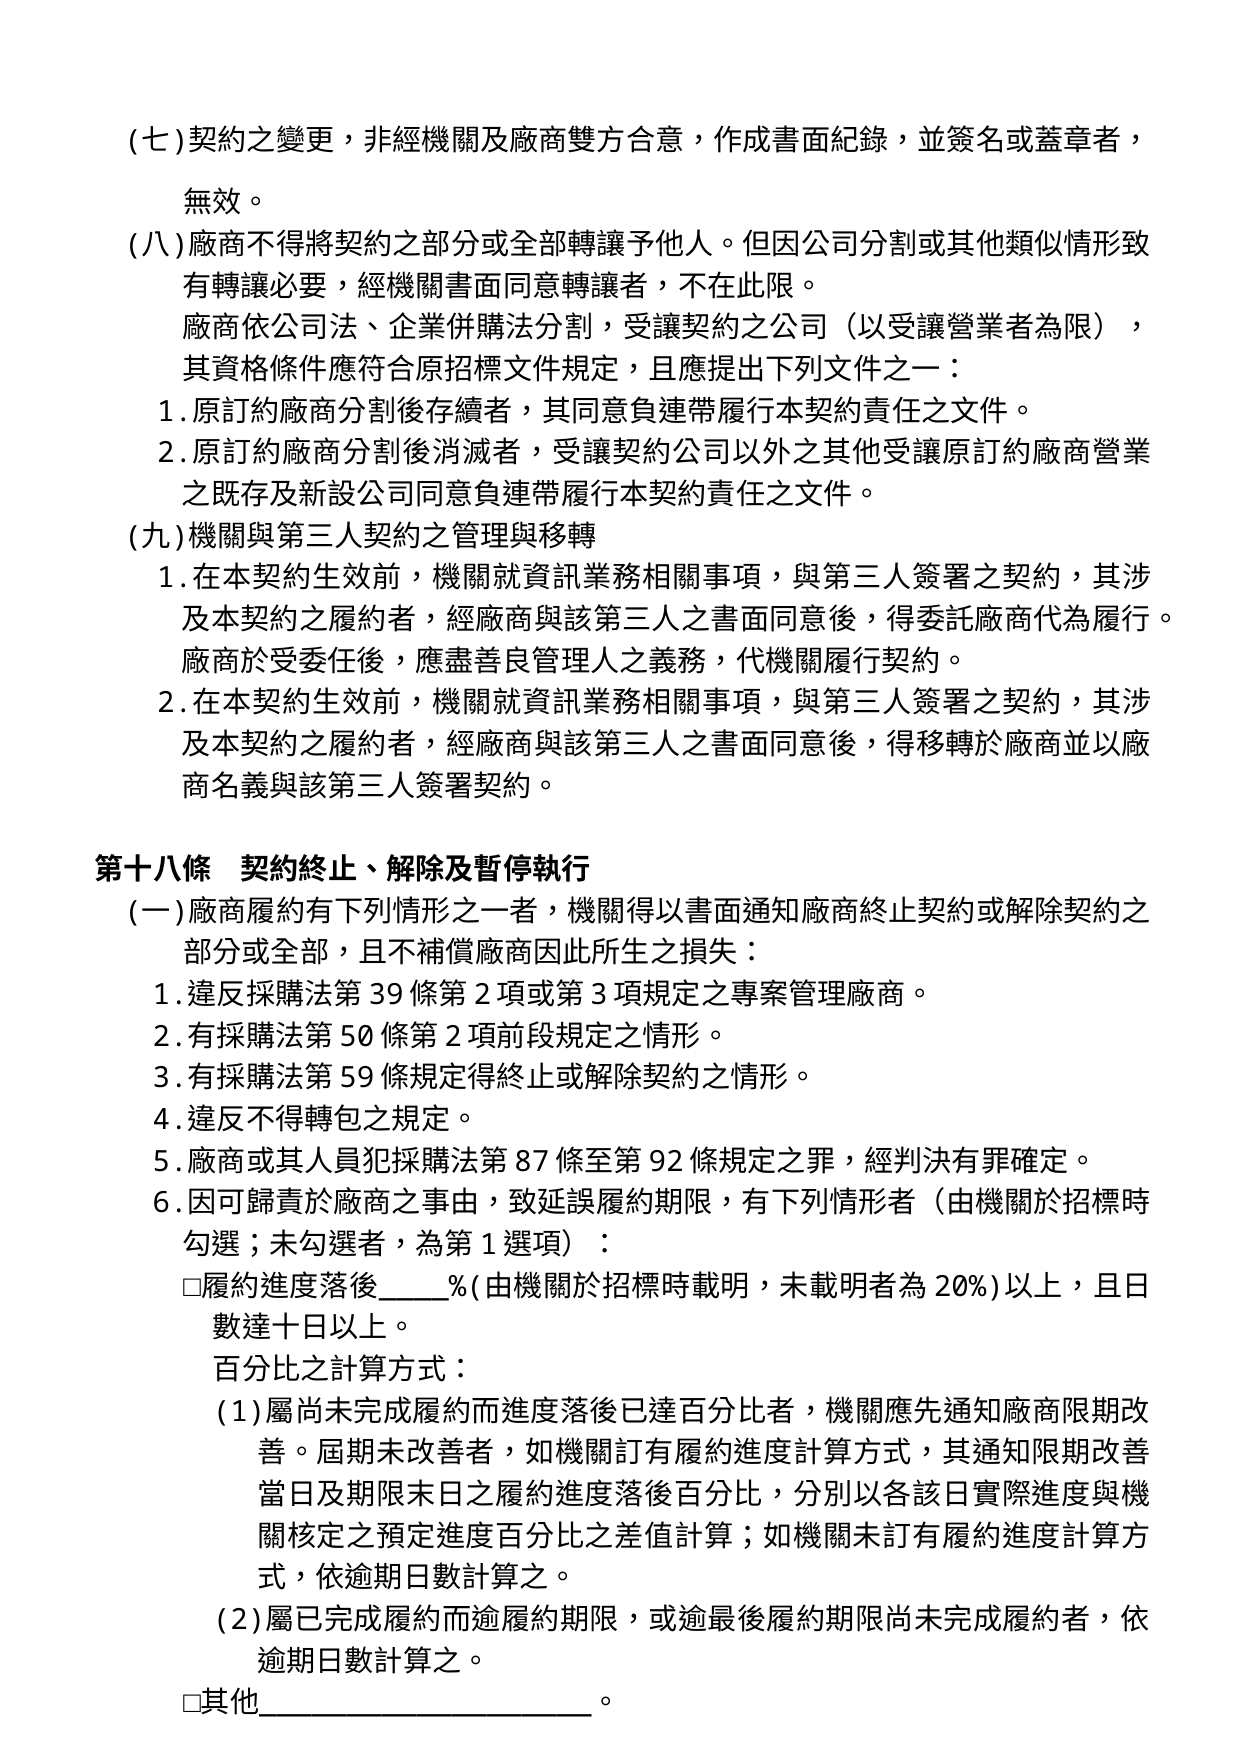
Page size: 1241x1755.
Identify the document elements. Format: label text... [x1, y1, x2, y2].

text (八)廠商不得將契約之部分或全部轉讓予他人。但因公司分割或其他類似情形致有轉讓必要，經機關書面同意轉讓者，不在此限。 [124, 221, 1152, 304]
text 2.有採購法第50條第2項前段規定之情形。 [152, 1013, 1152, 1054]
text 1.在本契約生效前，機關就資訊業務相關事項，與第三人簽署之契約，其涉及本契約之履約者，經廠商與該第三人之書面同意後，得委託廠商代為履行。廠商於受委任後，應盡善良管理人之義務，代機關履行契約。 [157, 554, 1152, 679]
text 4.違反不得轉包之規定。 [152, 1096, 1152, 1138]
text 2.原訂約廠商分割後消滅者，受讓契約公司以外之其他受讓原訂約廠商營業之既存及新設公司同意負連帶履行本契約責任之文件。 [157, 429, 1152, 513]
text 百分比之計算方式： [213, 1346, 1152, 1388]
text (2)屬已完成履約而逾履約期限，或逾最後履約期限尚未完成履約者，依逾期日數計算之。 [213, 1596, 1152, 1679]
text (七)契約之變更，非經機關及廠商雙方合意，作成書面紀錄，並簽名或蓋章者，無效。 [124, 96, 1152, 221]
text 2.在本契約生效前，機關就資訊業務相關事項，與第三人簽署之契約，其涉及本契約之履約者，經廠商與該第三人之書面同意後，得移轉於廠商並以廠商名義與該第三人簽署契約。 [157, 679, 1152, 804]
text 5.廠商或其人員犯採購法第87條至第92條規定之罪，經判決有罪確定。 [152, 1138, 1152, 1179]
text 6.因可歸責於廠商之事由，致延誤履約期限，有下列情形者（由機關於招標時勾選；未勾選者，為第1選項）： [152, 1179, 1152, 1263]
text 1.違反採購法第39條第2項或第3項規定之專案管理廠商。 [152, 971, 1152, 1013]
text □履約進度落後____%(由機關於招標時載明，未載明者為20%)以上，且日數達十日以上。 [183, 1263, 1152, 1346]
text 1.原訂約廠商分割後存續者，其同意負連帶履行本契約責任之文件。 [157, 388, 1152, 429]
text □其他___________________。 [183, 1679, 1152, 1721]
text 廠商依公司法、企業併購法分割，受讓契約之公司（以受讓營業者為限），其資格條件應符合原招標文件規定，且應提出下列文件之一： [182, 304, 1152, 388]
text (九)機關與第三人契約之管理與移轉 [124, 513, 1152, 554]
text 第十八條 契約終止、解除及暫停執行 [94, 846, 1152, 888]
text (1)屬尚未完成履約而進度落後已達百分比者，機關應先通知廠商限期改善。屆期未改善者，如機關訂有履約進度計算方式，其通知限期改善當日及期限末日之履約進度落後百分比，分別以各該日實際進度與機關核定之預定進度百分比之差值計算；如機關未訂有履約進度計算方式，依逾期日數計算之。 [213, 1388, 1152, 1596]
text 3.有採購法第59條規定得終止或解除契約之情形。 [152, 1054, 1152, 1096]
text (一)廠商履約有下列情形之一者，機關得以書面通知廠商終止契約或解除契約之部分或全部，且不補償廠商因此所生之損失： [124, 888, 1152, 971]
